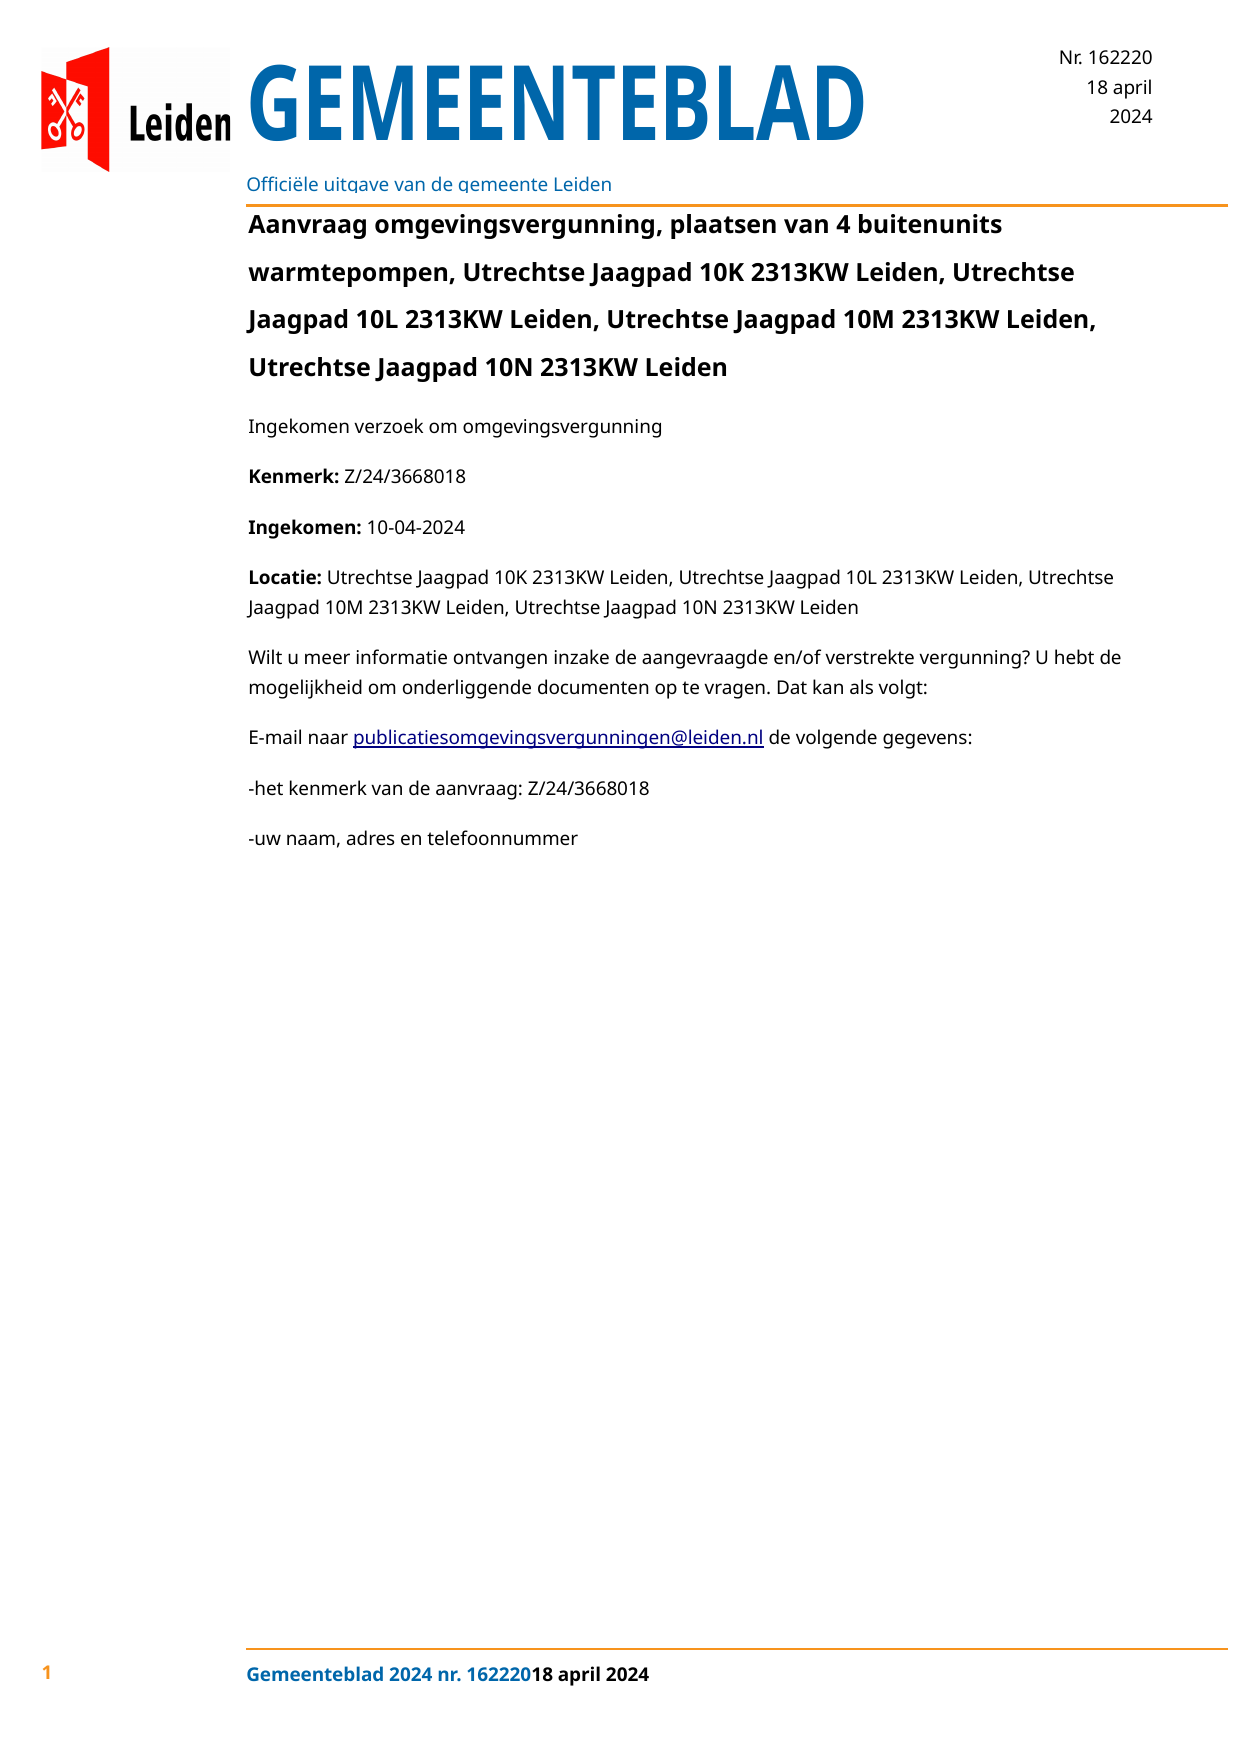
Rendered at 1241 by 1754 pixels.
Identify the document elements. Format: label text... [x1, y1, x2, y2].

text Wilt u meer informatie ontvangen inzake de aangevraagde en/of verstrekte vergunning? U hebt de mogelijkheid om onderliggende documenten op te vragen. Dat kan als volgt: [248, 644, 1152, 700]
text Locatie: Utrechtse Jaagpad 10K 2313KW Leiden, Utrechtse Jaagpad 10L 2313KW Leiden, Utrechtse Jaagpad 10M 2313KW Leiden, Utrechtse Jaagpad 10N 2313KW Leiden [248, 564, 1152, 620]
text -het kenmerk van de aanvraag: Z/24/3668018 [248, 775, 1152, 801]
text E-mail naar publicatiesomgevingsvergunningen@leiden.nl de volgende gegevens: [248, 724, 1152, 750]
text Aanvraag omgevingsvergunning, plaatsen van 4 buitenunits warmtepompen, Utrechtse Jaagpad 10K 2313KW Leiden, Utrechtse Jaagpad 10L 2313KW Leiden, Utrechtse Jaagpad 10M 2313KW Leiden, Utrechtse Jaagpad 10N 2313KW Leiden [248, 207, 1152, 384]
picture [41, 47, 231, 172]
text Ingekomen: 10-04-2024 [248, 514, 1152, 540]
text Kenmerk: Z/24/3668018 [248, 463, 1152, 489]
text Ingekomen verzoek om omgevingsvergunning [248, 413, 1152, 439]
text -uw naam, adres en telefoonnummer [248, 825, 1152, 851]
